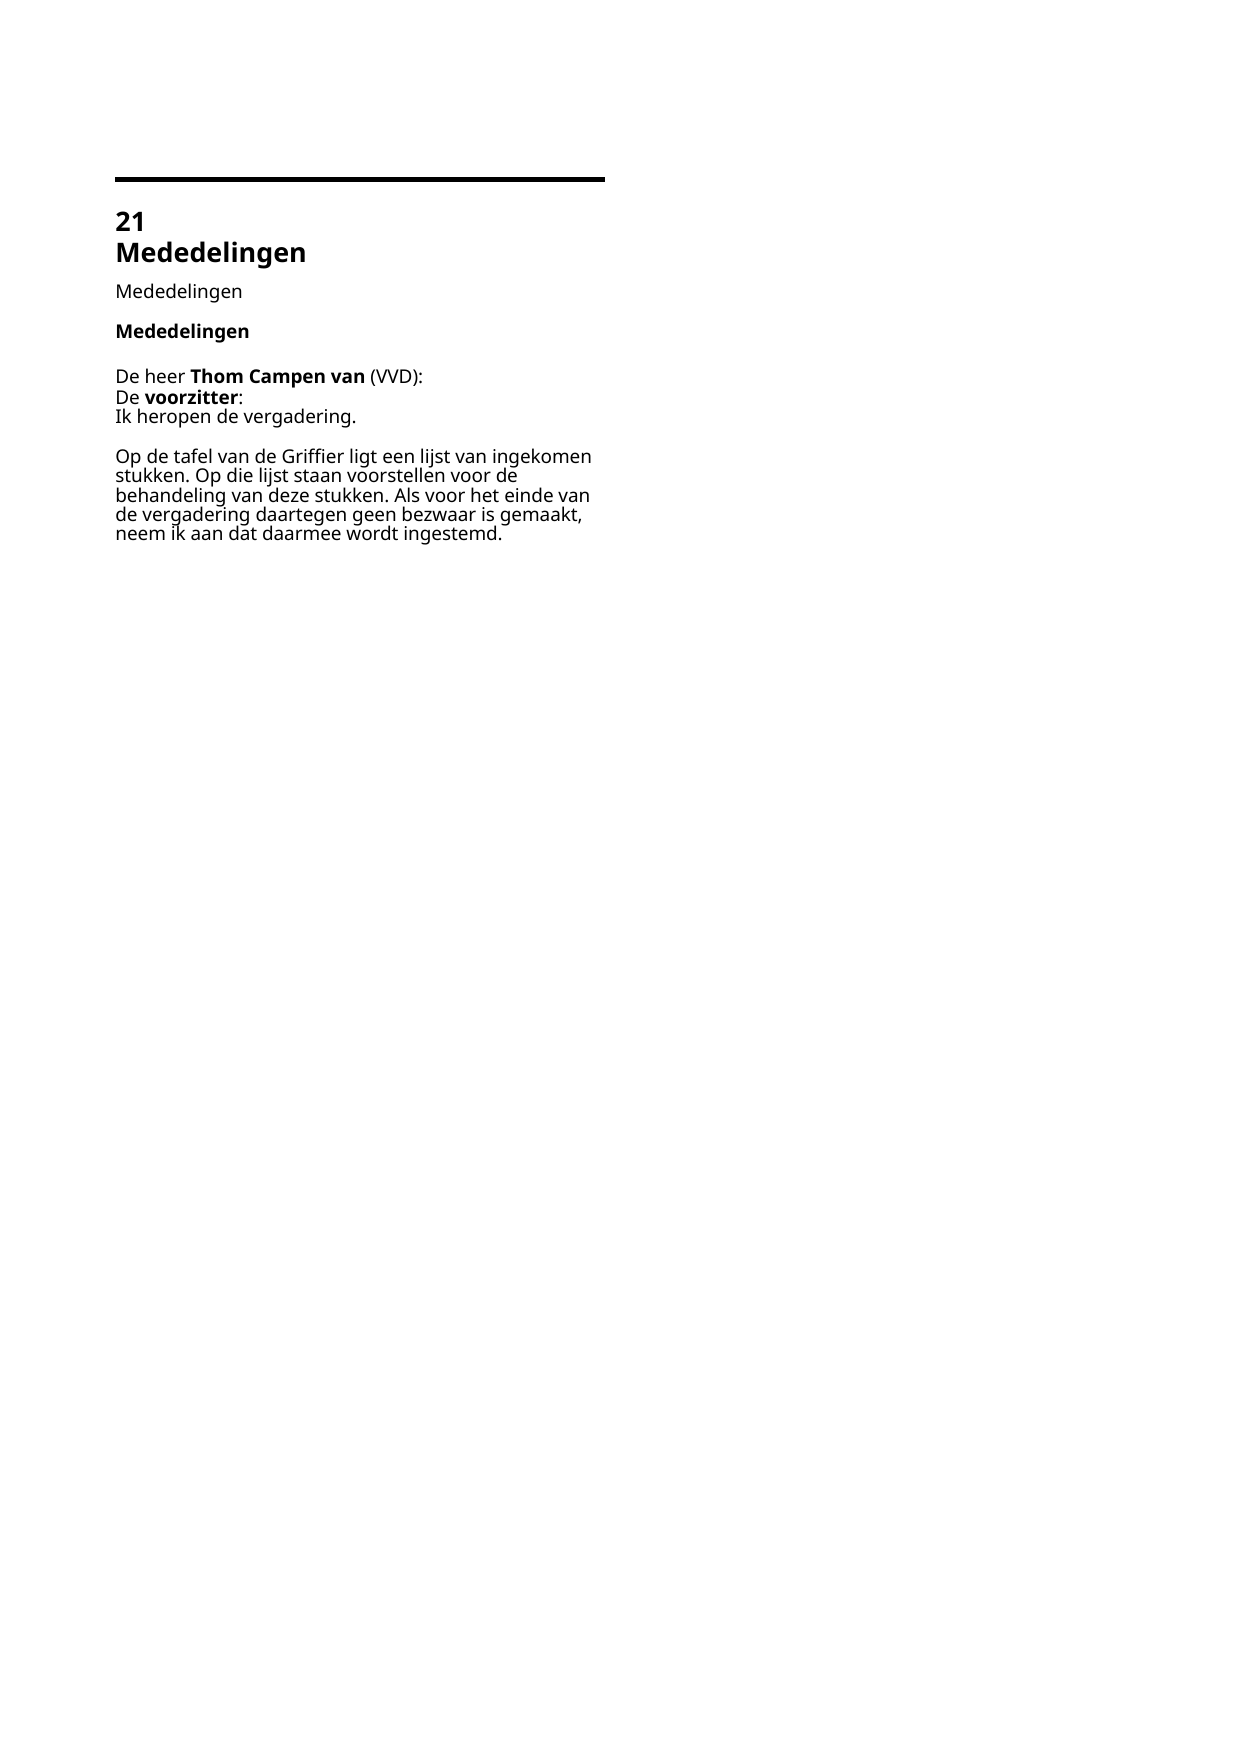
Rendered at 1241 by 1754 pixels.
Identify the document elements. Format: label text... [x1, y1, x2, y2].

text Ik heropen de vergadering. [115, 408, 605, 427]
text Op de tafel van de Griffier ligt een lijst van ingekomen stukken. Op die lijst staan voorstellen voor de behandeling van deze stukken. Als voor het einde van de vergadering daartegen geen bezwaar is gemaakt, neem ik aan dat daarmee wordt ingestemd. [115, 448, 605, 544]
text Mededelingen [115, 283, 605, 302]
text Mededelingen [115, 239, 605, 283]
text De voorzitter: [115, 389, 605, 408]
text Mededelingen [115, 323, 605, 342]
text De heer Thom Campen van (VVD): [115, 363, 605, 389]
text 21 [115, 203, 605, 239]
